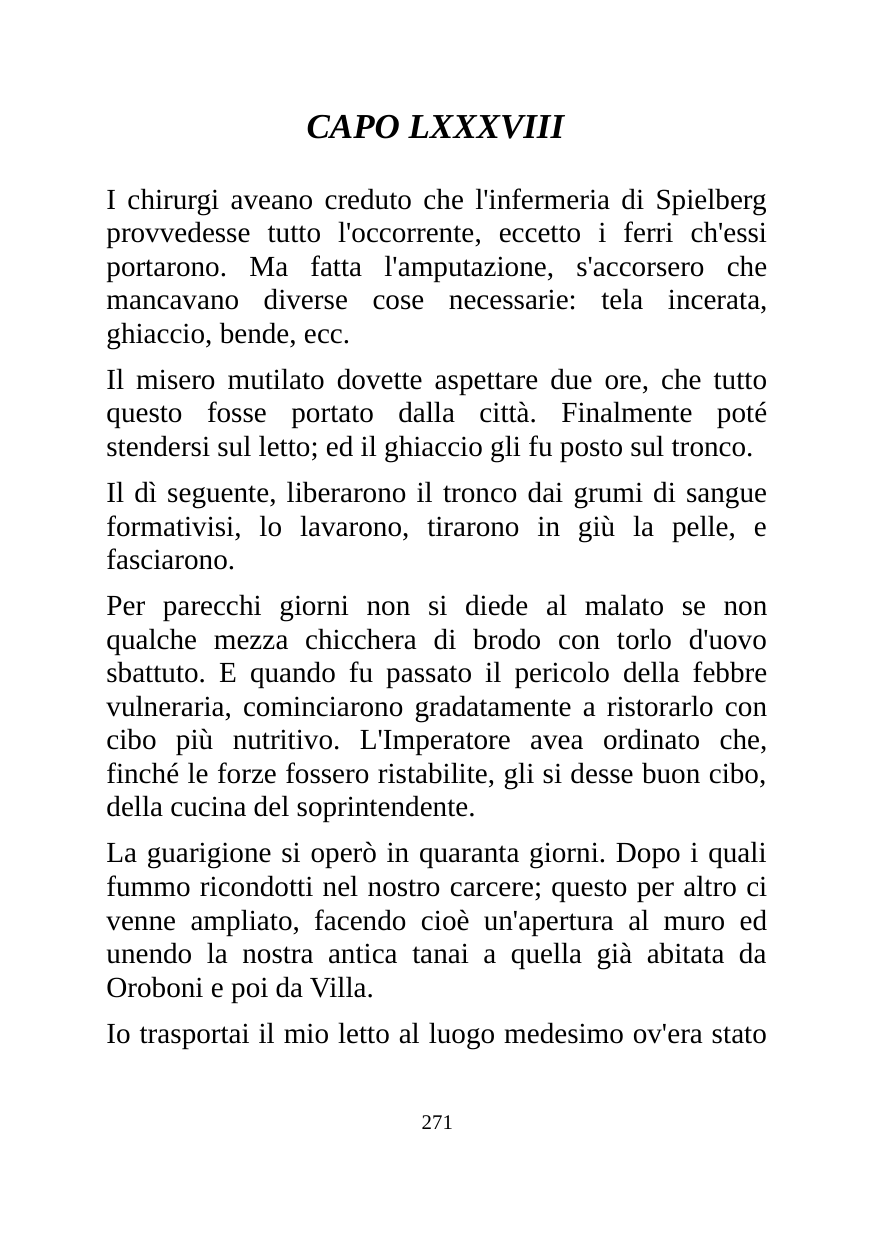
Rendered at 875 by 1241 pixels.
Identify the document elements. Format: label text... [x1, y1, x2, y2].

subtitle CAPO LXXXVIII [106, 106, 768, 146]
text Io trasportai il mio letto al luogo medesimo ov'era stato [106, 1016, 768, 1049]
text Per parecchi giorni non si diede al malato se non qualche mezza chicchera di brodo con torlo d'uovo sbattuto. E quando fu passato il pericolo della febbre vulneraria, cominciarono gradatamente a ristorarlo con cibo più nutritivo. L'Imperatore avea ordinato che, finché le forze fossero ristabilite, gli si desse buon cibo, della cucina del soprintendente. [106, 588, 768, 823]
text I chirurgi aveano creduto che l'infermeria di Spielberg provvedesse tutto l'occorrente, eccetto i ferri ch'essi portarono. Ma fatta l'amputazione, s'accorsero che mancavano diverse cose necessarie: tela incerata, ghiaccio, bende, ecc. [106, 182, 768, 349]
text Il dì seguente, liberarono il tronco dai grumi di sangue formativisi, lo lavarono, tirarono in giù la pelle, e fasciarono. [106, 475, 768, 576]
text La guarigione si operò in quaranta giorni. Dopo i quali fummo ricondotti nel nostro carcere; questo per altro ci venne ampliato, facendo cioè un'apertura al muro ed unendo la nostra antica tanai a quella già abitata da Oroboni e poi da Villa. [106, 836, 768, 1003]
text Il misero mutilato dovette aspettare due ore, che tutto questo fosse portato dalla città. Finalmente poté stendersi sul letto; ed il ghiaccio gli fu posto sul tronco. [106, 362, 768, 463]
